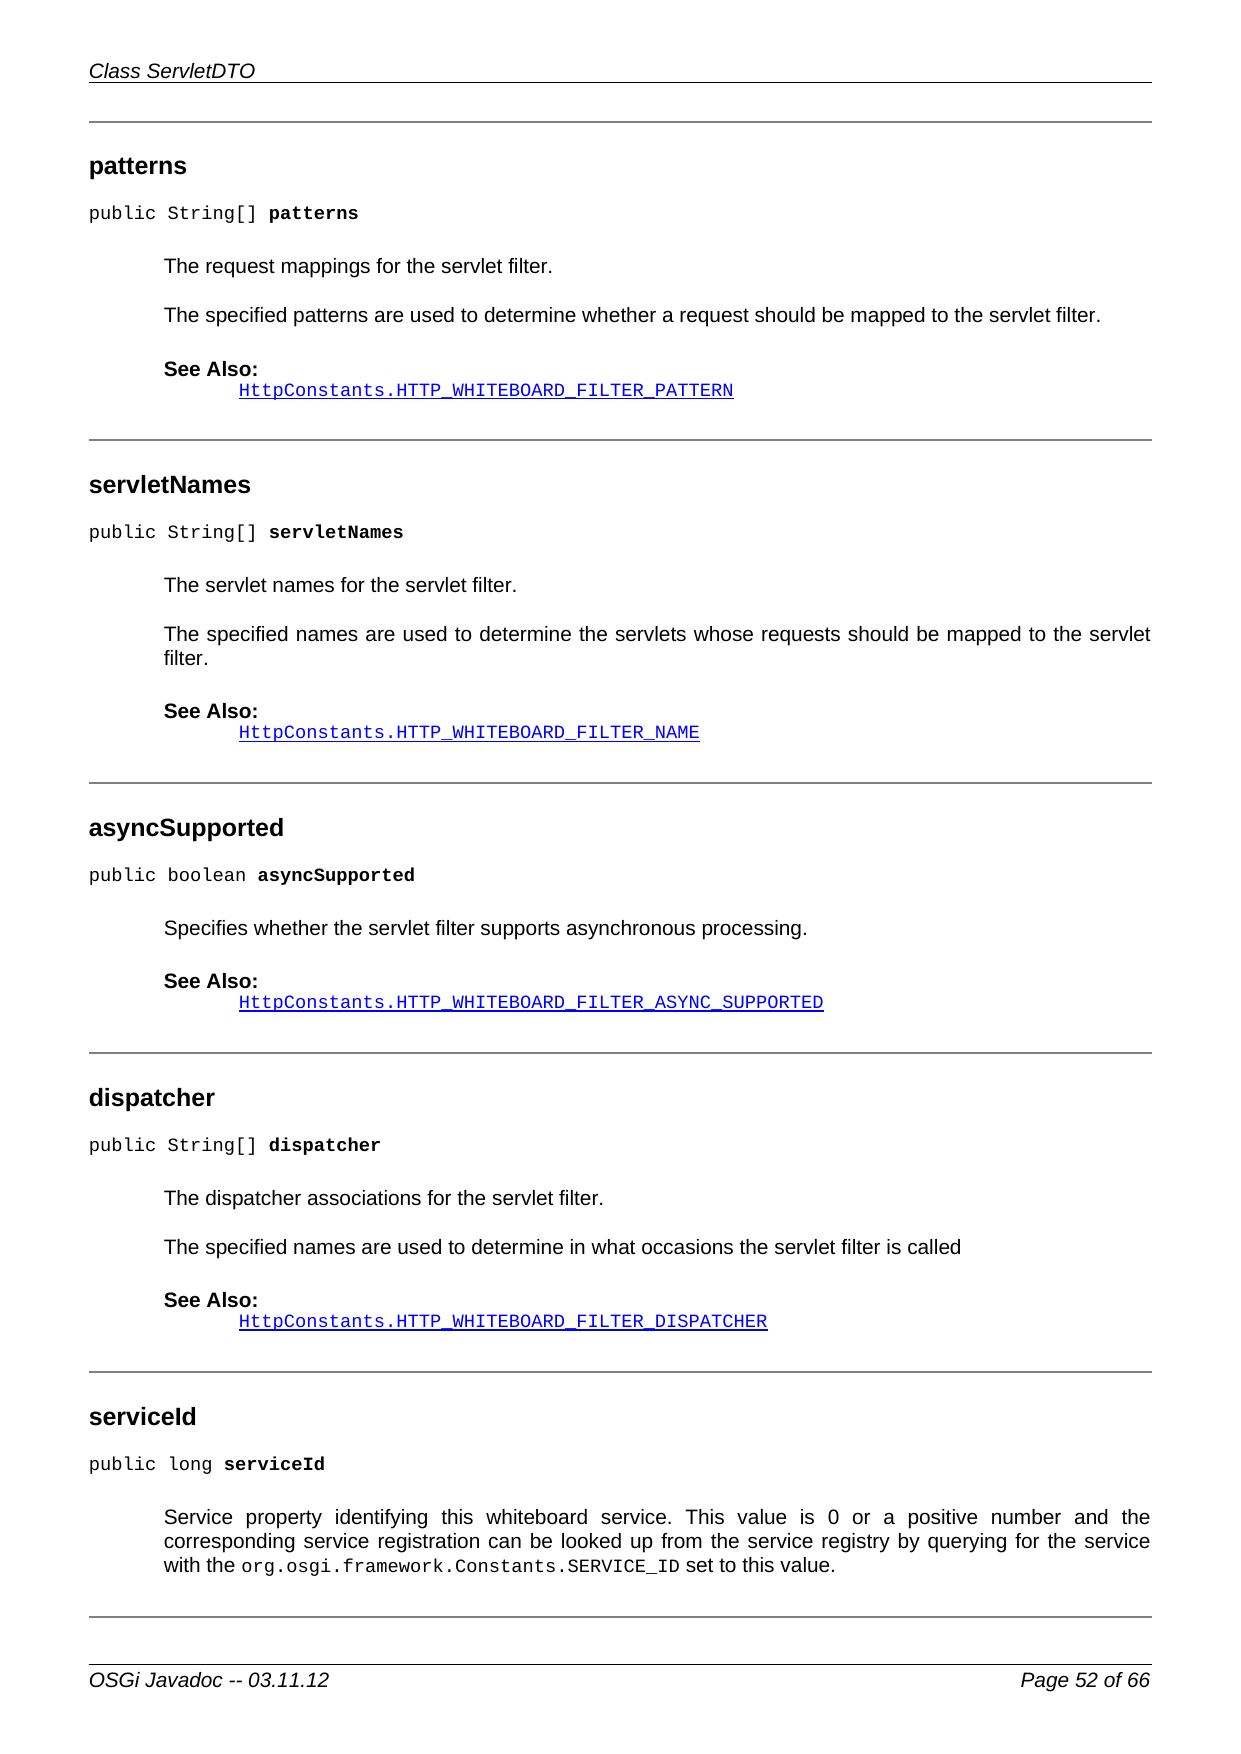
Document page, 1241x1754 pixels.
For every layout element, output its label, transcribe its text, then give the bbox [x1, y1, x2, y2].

text See Also: [163, 1288, 1152, 1312]
text The specified names are used to determine the servlets whose requests should be mapped to the servlet filter. [163, 622, 1152, 670]
text HttpConstants.HTTP_WHITEBOARD_FILTER_ASYNC_SUPPORTED [238, 993, 1152, 1014]
text See Also: [163, 356, 1152, 380]
text The servlet names for the servlet filter. [163, 573, 1152, 597]
text See Also: [163, 699, 1152, 723]
text public long serviceId [88, 1454, 1152, 1476]
text See Also: [163, 969, 1152, 993]
text public String[] patterns [88, 204, 1152, 225]
text HttpConstants.HTTP_WHITEBOARD_FILTER_PATTERN [238, 380, 1152, 402]
subtitle patterns [88, 151, 1152, 180]
text The request mappings for the servlet filter. [163, 254, 1152, 278]
text Service property identifying this whiteboard service. This value is 0 or a positive number and the corresponding service registration can be looked up from the service registry by querying for the service with the org.osgi.framework.Constants.SERVICE_ID set to this value. [163, 1505, 1152, 1578]
subtitle servletNames [88, 470, 1152, 499]
text Specifies whether the servlet filter supports asynchronous processing. [163, 916, 1152, 940]
text public String[] servletNames [88, 523, 1152, 544]
subtitle dispatcher [88, 1083, 1152, 1111]
text public boolean asyncSupported [88, 866, 1152, 887]
text HttpConstants.HTTP_WHITEBOARD_FILTER_DISPATCHER [238, 1312, 1152, 1333]
text HttpConstants.HTTP_WHITEBOARD_FILTER_NAME [238, 723, 1152, 744]
text public String[] dispatcher [88, 1136, 1152, 1157]
text The specified names are used to determine in what occasions the servlet filter is called [163, 1235, 1152, 1259]
text The dispatcher associations for the servlet filter. [163, 1186, 1152, 1210]
text The specified patterns are used to determine whether a request should be mapped to the servlet filter. [163, 303, 1152, 327]
subtitle asyncSupported [88, 813, 1152, 841]
subtitle serviceId [88, 1401, 1152, 1430]
